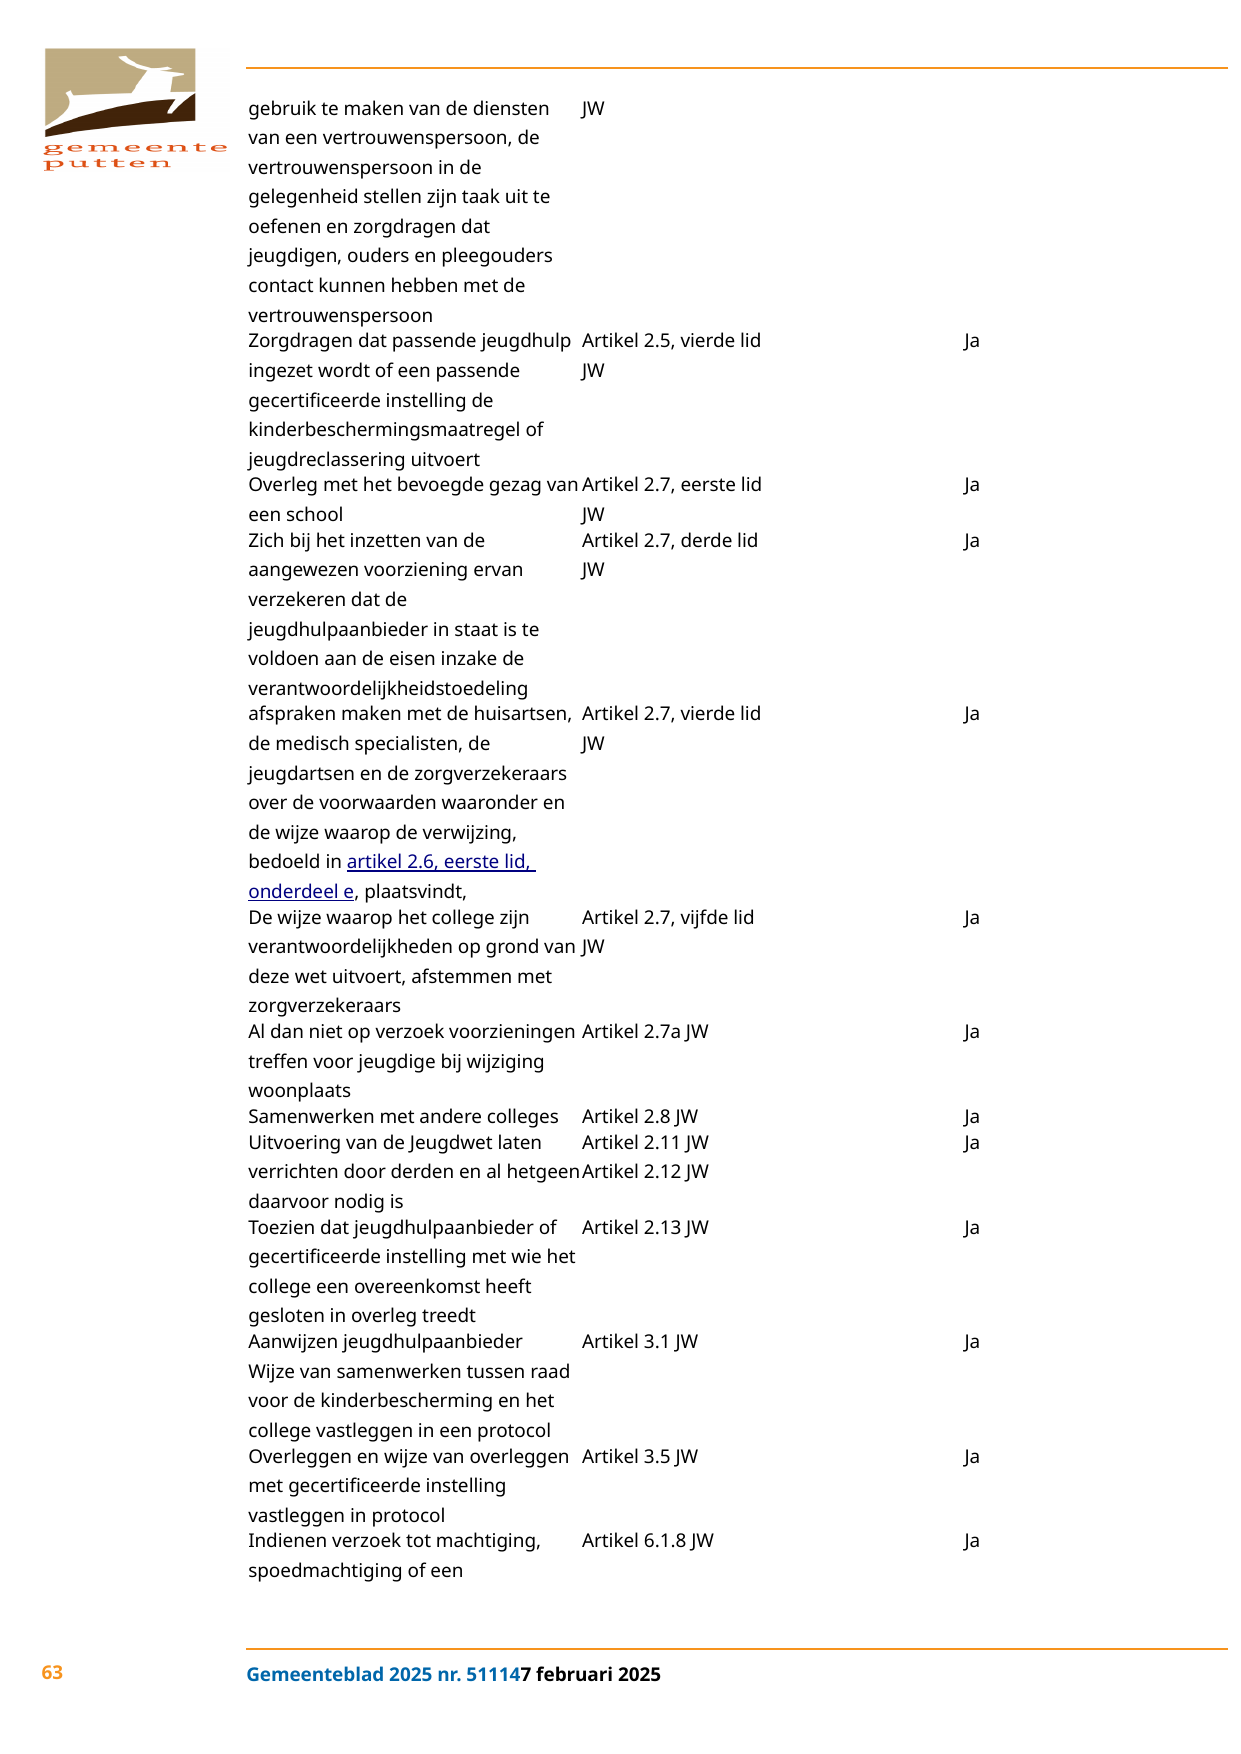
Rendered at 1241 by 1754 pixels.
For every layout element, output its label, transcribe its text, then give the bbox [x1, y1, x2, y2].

table_cell Ja [964, 1443, 1152, 1528]
table_cell Aanwijzen jeugdhulpaanbieder Wijze van samenwerken tussen raad voor de kinderbescherming en het college vastleggen in een protocol [248, 1328, 582, 1443]
table_cell Ja [964, 1528, 1152, 1583]
table_cell [769, 1103, 964, 1129]
table_cell Toezien dat jeugdhulpaanbieder of gecertificeerde instelling met wie het college een overeenkomst heeft gesloten in overleg treedt [248, 1214, 582, 1328]
table_cell [769, 527, 964, 701]
table_cell afspraken maken met de huisartsen, de medisch specialisten, de jeugdartsen en de zorgverzekeraars over de voorwaarden waaronder en de wijze waarop de verwijzing, bedoeld in artikel 2.6, eerste lid, onderdeel e, plaatsvindt, [248, 701, 582, 904]
table_cell Zich bij het inzetten van de aangewezen voorziening ervan verzekeren dat de jeugdhulpaanbieder in staat is te voldoen aan de eisen inzake de verantwoordelijkheidstoedeling [248, 527, 582, 701]
table_cell [769, 95, 964, 328]
table_cell Ja [964, 527, 1152, 701]
table_cell Overleggen en wijze van overleggen met gecertificeerde instelling vastleggen in protocol [248, 1443, 582, 1528]
table_cell [769, 1328, 964, 1443]
table_cell Ja [964, 1018, 1152, 1103]
table_cell [769, 1528, 964, 1583]
table_cell [769, 904, 964, 1018]
table_cell Ja [964, 472, 1152, 527]
table_cell Ja [964, 1103, 1152, 1129]
table_cell Ja [964, 1328, 1152, 1443]
table_cell Artikel 2.7a JW [582, 1018, 769, 1103]
table_cell Ja [964, 701, 1152, 904]
table_cell [769, 1443, 964, 1528]
table_cell Artikel 3.1 JW [582, 1328, 769, 1443]
table_cell [769, 472, 964, 527]
table_cell Artikel 3.5 JW [582, 1443, 769, 1528]
table_cell Zorgdragen dat passende jeugdhulp ingezet wordt of een passende gecertificeerde instelling de kinderbeschermingsmaatregel of jeugdreclassering uitvoert [248, 328, 582, 472]
table_cell Artikel 2.7, vijfde lid JW [582, 904, 769, 1018]
table_cell Indienen verzoek tot machtiging, spoedmachtiging of een [248, 1528, 582, 1583]
table_cell Artikel 2.7, derde lid JW [582, 527, 769, 701]
table_cell Ja [964, 1214, 1152, 1328]
table_cell Artikel 2.13 JW [582, 1214, 769, 1328]
table_cell gebruik te maken van de diensten van een vertrouwenspersoon, de vertrouwenspersoon in de gelegenheid stellen zijn taak uit te oefenen en zorgdragen dat jeugdigen, ouders en pleegouders contact kunnen hebben met de vertrouwenspersoon [248, 95, 582, 328]
table_cell [769, 1018, 964, 1103]
table_cell [769, 328, 964, 472]
table_cell Ja [964, 904, 1152, 1018]
table_cell Artikel 6.1.8 JW [582, 1528, 769, 1583]
table_cell Artikel 2.8 JW [582, 1103, 769, 1129]
table_cell [769, 701, 964, 904]
table_cell De wijze waarop het college zijn verantwoordelijkheden op grond van deze wet uitvoert, afstemmen met zorgverzekeraars [248, 904, 582, 1018]
table_cell Artikel 2.7, eerste lid JW [582, 472, 769, 527]
table_cell JW [582, 95, 769, 328]
table_cell Ja [964, 1129, 1152, 1214]
table_cell Artikel 2.5, vierde lid JW [582, 328, 769, 472]
picture [41, 47, 231, 172]
table_cell Ja [964, 328, 1152, 472]
table_cell Artikel 2.11 JW Artikel 2.12 JW [582, 1129, 769, 1214]
table_cell [769, 1129, 964, 1214]
table_cell [964, 95, 1152, 328]
table_cell Artikel 2.7, vierde lid JW [582, 701, 769, 904]
table_cell Uitvoering van de Jeugdwet laten verrichten door derden en al hetgeen daarvoor nodig is [248, 1129, 582, 1214]
table_cell Al dan niet op verzoek voorzieningen treffen voor jeugdige bij wijziging woonplaats [248, 1018, 582, 1103]
table_cell [769, 1214, 964, 1328]
table_cell Samenwerken met andere colleges [248, 1103, 582, 1129]
table_cell Overleg met het bevoegde gezag van een school [248, 472, 582, 527]
